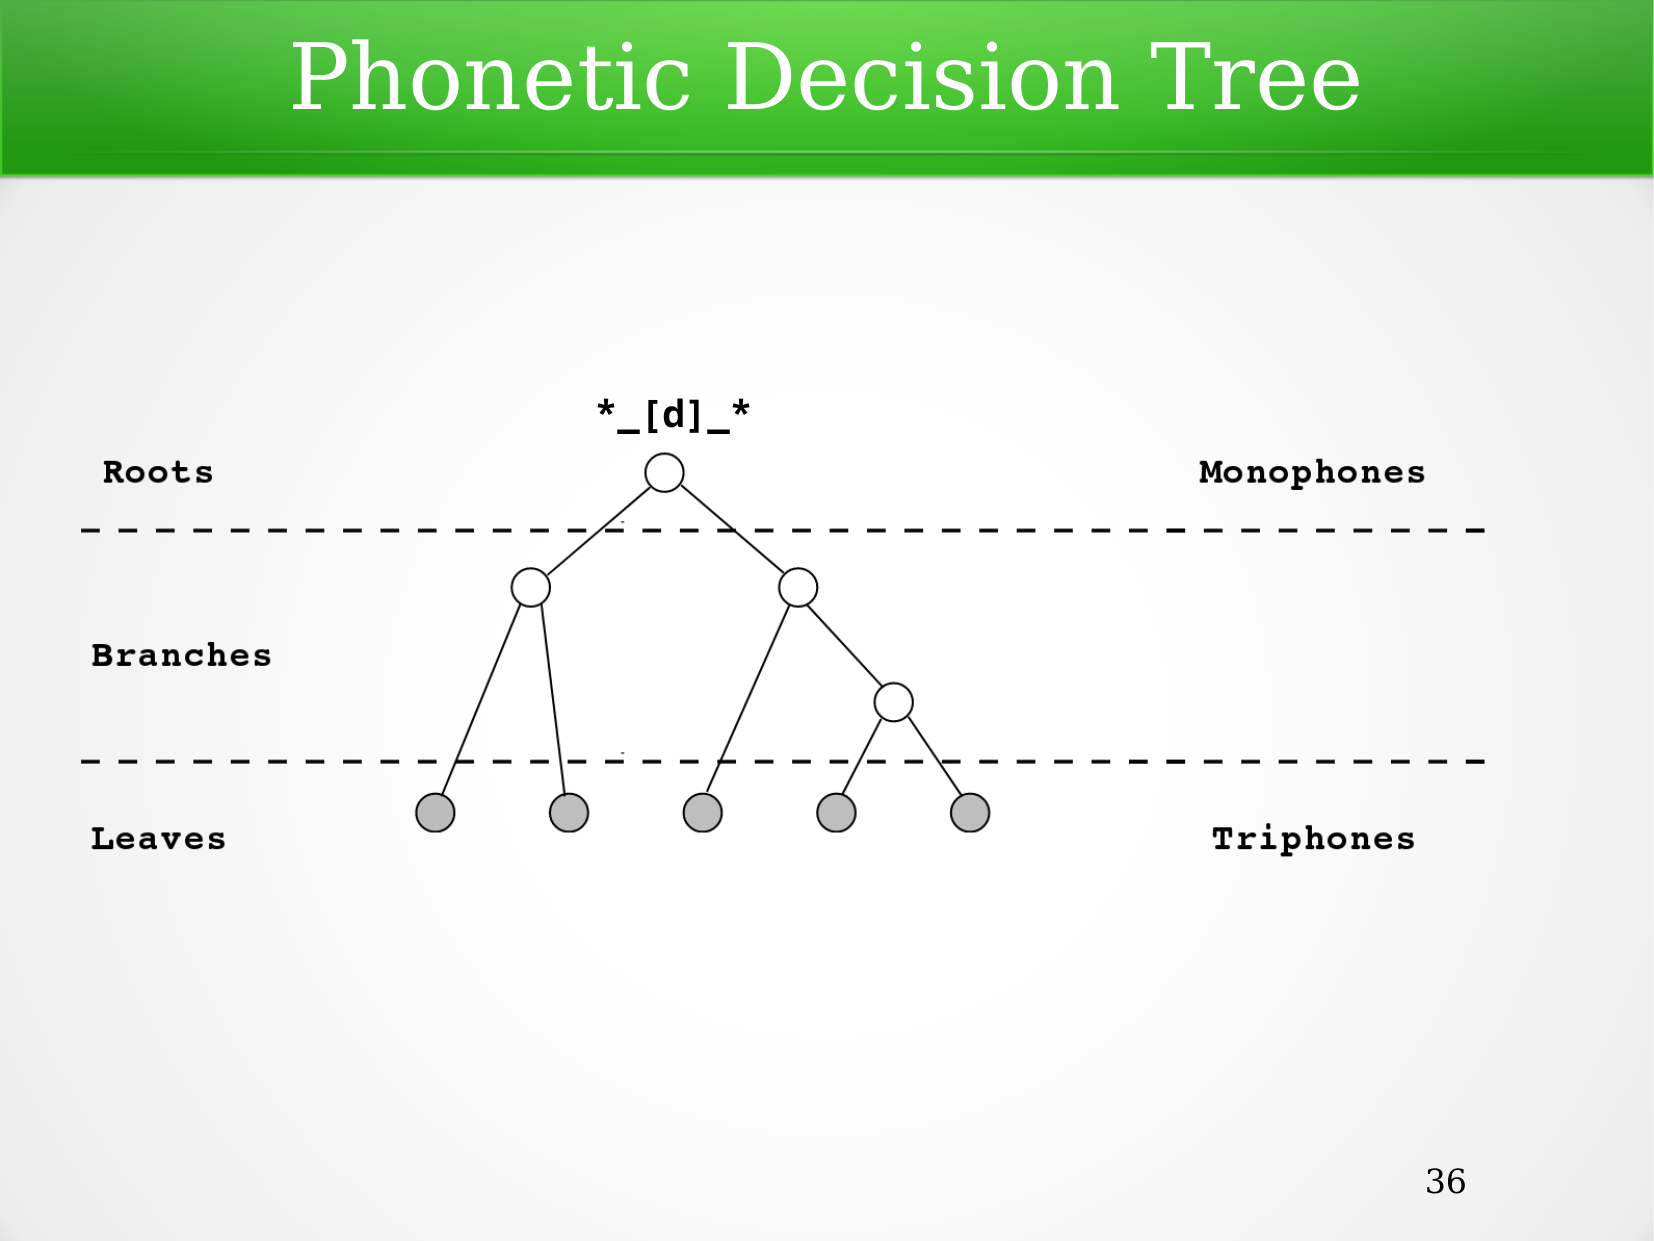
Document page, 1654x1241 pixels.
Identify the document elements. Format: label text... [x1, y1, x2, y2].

title Phonetic Decision Tree [82, 11, 1571, 154]
text_box *_[d]_* [580, 380, 791, 446]
picture [0, 0, 1654, 1241]
